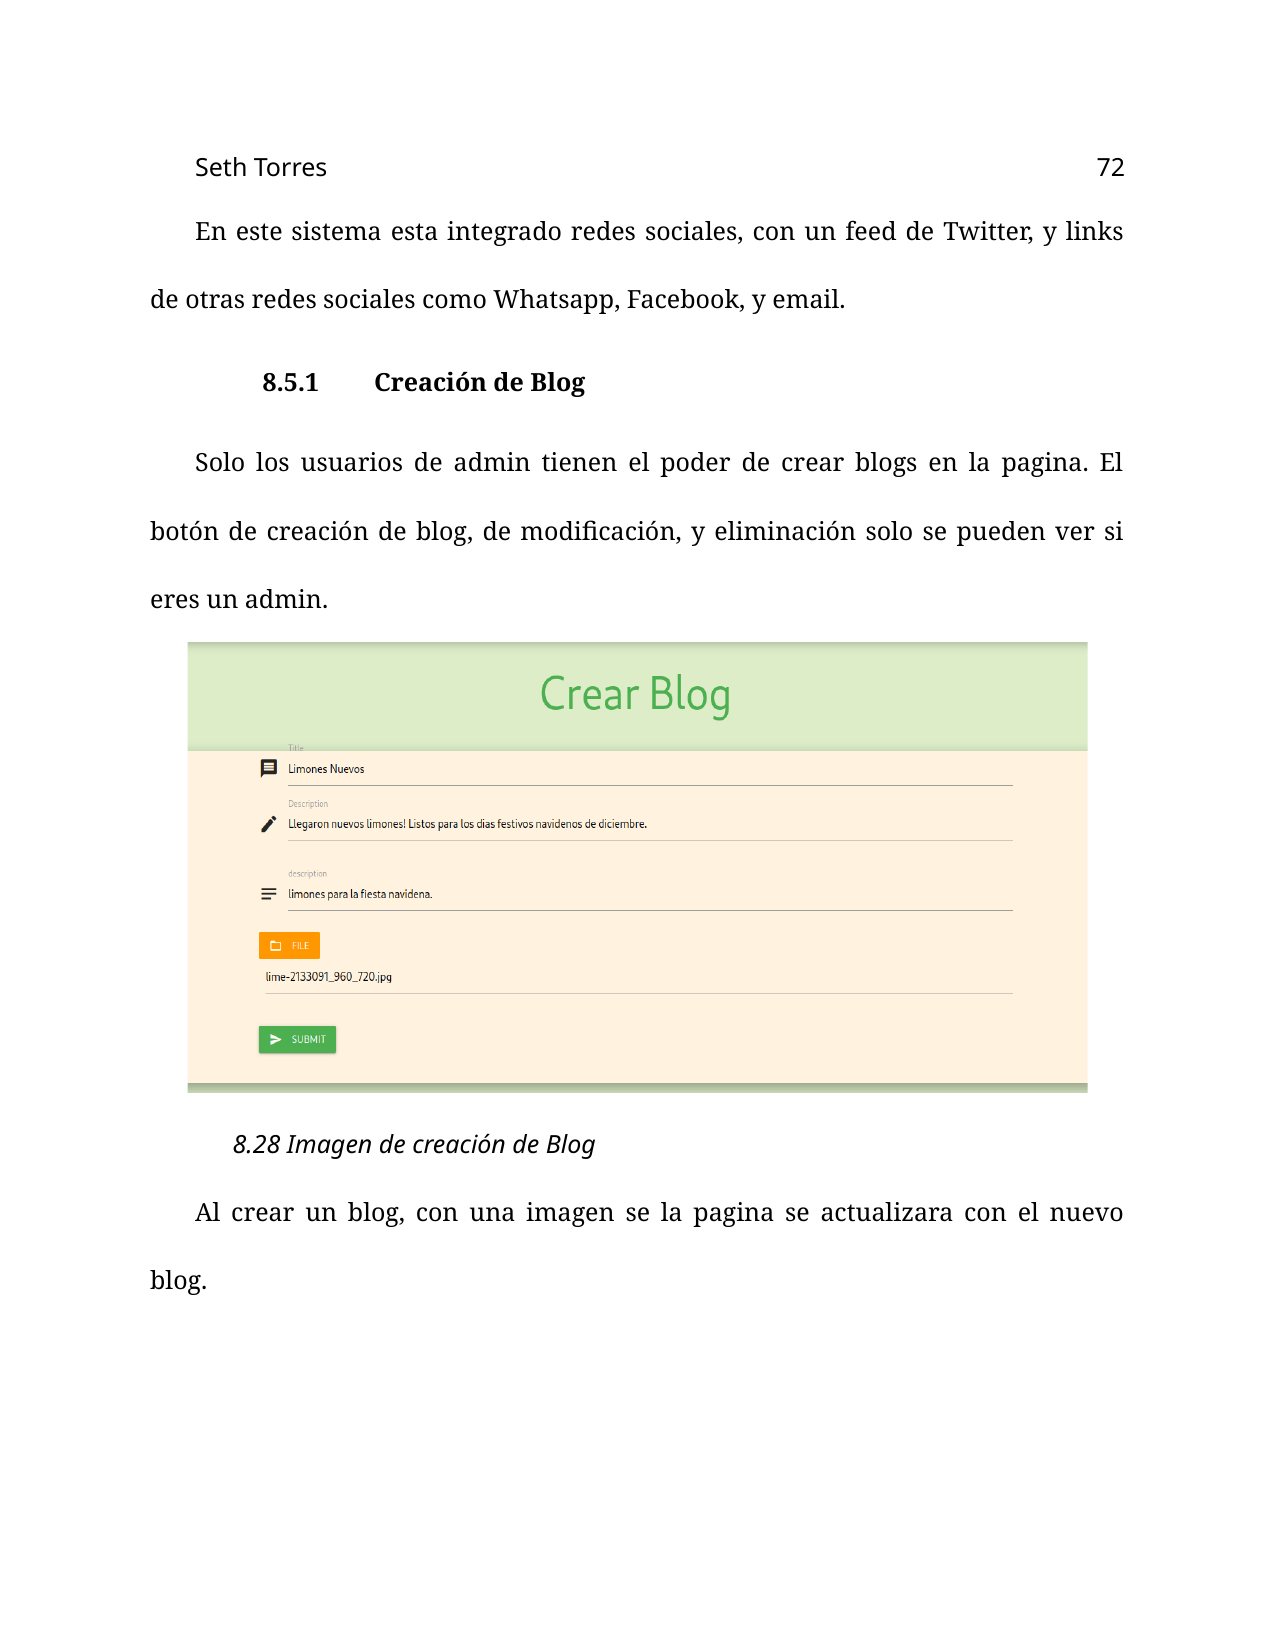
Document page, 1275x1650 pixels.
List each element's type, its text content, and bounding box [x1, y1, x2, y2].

text Solo los usuarios de admin tienen el poder de crear blogs en la pagina. El botón de creación de blog, de modificación, y eliminación solo se pueden ver si eres un admin. [150, 445, 1125, 615]
text Al crear un blog, con una imagen se la pagina se actualizara con el nuevo blog. [150, 1093, 1125, 1297]
text 8.28 Imagen de creación de Blog [187, 1093, 1087, 1161]
text [187, 630, 1087, 642]
subtitle Creación de Blog [262, 364, 1125, 398]
picture [187, 642, 1088, 1093]
text En este sistema esta integrado redes sociales, con un feed de Twitter, y links de otras redes sociales como Whatsapp, Facebook, y email. [150, 213, 1125, 316]
